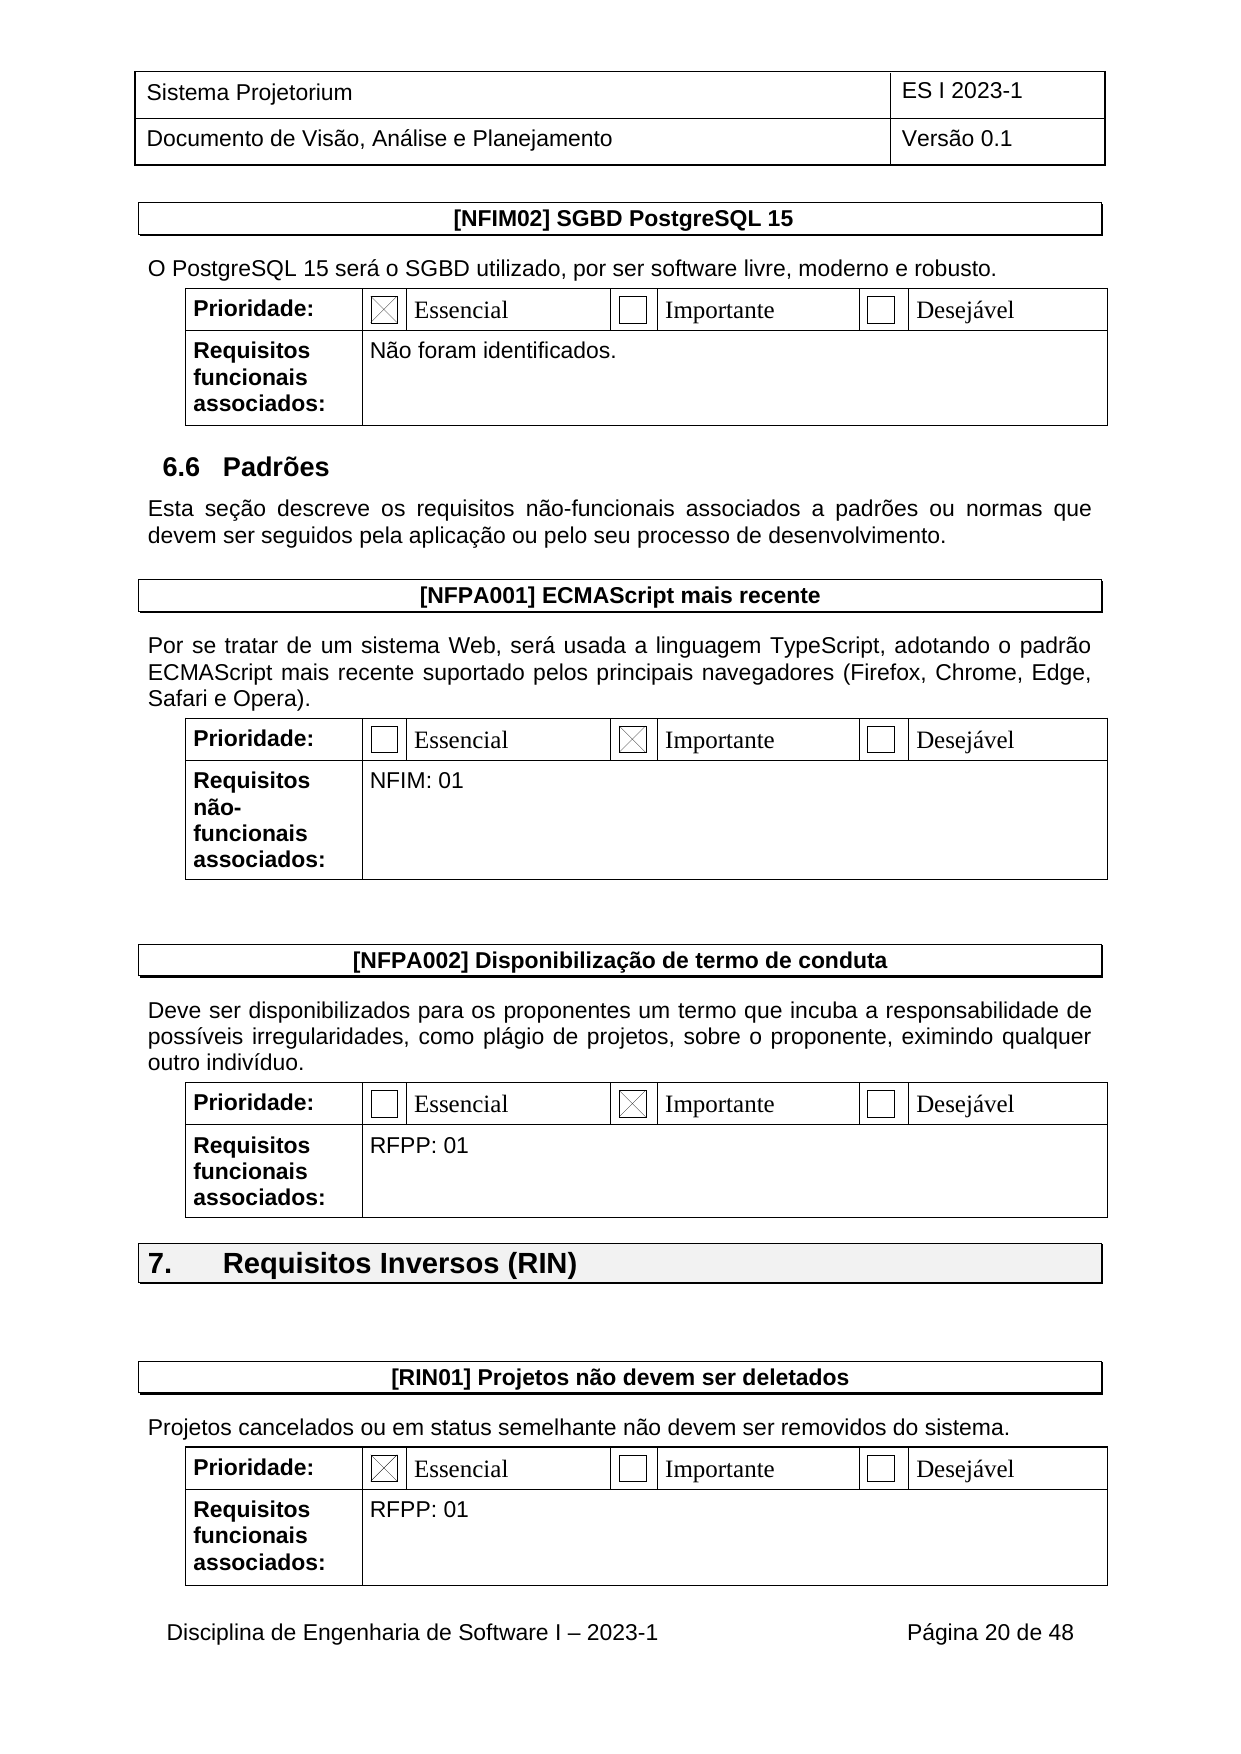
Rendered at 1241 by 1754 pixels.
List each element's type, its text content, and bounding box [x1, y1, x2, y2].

table_header Importante [658, 1448, 859, 1489]
table_header Essencial [407, 719, 610, 760]
table_cell RFPP: 01 [363, 1125, 1107, 1217]
subtitle Padrões [162, 451, 1092, 483]
table_cell Requisitos funcionais associados: [186, 331, 362, 425]
text Projetos cancelados ou em status semelhante não devem ser removidos do sistema. [148, 1414, 1092, 1440]
subtitle Requisitos Inversos (RIN) [139, 1244, 1101, 1282]
table_cell RFPP: 01 [363, 1490, 1107, 1585]
table_cell Requisitos funcionais associados: [186, 1490, 362, 1585]
table_header [611, 719, 657, 760]
table_header Importante [658, 289, 859, 330]
table_header [611, 1448, 657, 1489]
table_header Desejável [909, 1448, 1107, 1489]
table_header [363, 1448, 406, 1489]
table_header Importante [658, 719, 859, 760]
table_header Prioridade: [186, 289, 362, 330]
text [NFPA001] ECMAScript mais recente [139, 580, 1101, 611]
table_header Desejável [909, 289, 1107, 330]
table_header [860, 289, 908, 330]
table_header Desejável [909, 719, 1107, 760]
table_header Prioridade: [186, 1448, 362, 1489]
table_cell NFIM: 01 [363, 761, 1107, 879]
text Deve ser disponibilizados para os proponentes um termo que incuba a responsabilidade de possíveis irregularidades, como plágio de projetos, sobre o proponente, eximindo qualquer outro indivíduo. [148, 997, 1092, 1076]
table_header Prioridade: [186, 1083, 362, 1124]
table_cell Requisitos não-funcionais associados: [186, 761, 362, 879]
table_cell Requisitos funcionais associados: [186, 1125, 362, 1217]
table_header Essencial [407, 1083, 610, 1124]
table_header [611, 1083, 657, 1124]
table_header [860, 1083, 908, 1124]
table_header [363, 289, 406, 330]
table_header Essencial [407, 289, 610, 330]
table_header Importante [658, 1083, 859, 1124]
table_header Prioridade: [186, 719, 362, 760]
table_header Desejável [909, 1083, 1107, 1124]
text [NFPA002] Disponibilização de termo de conduta [139, 945, 1101, 975]
table_header Essencial [407, 1448, 610, 1489]
table_header [363, 719, 406, 760]
table_header [363, 1083, 406, 1124]
table_header [611, 289, 657, 330]
table_header [860, 719, 908, 760]
table_cell Não foram identificados. [363, 331, 1107, 425]
table_header [860, 1448, 908, 1489]
text [RIN01] Projetos não devem ser deletados [139, 1362, 1101, 1392]
text Por se tratar de um sistema Web, será usada a linguagem TypeScript, adotando o padrão ECMAScript mais recente suportado pelos principais navegadores (Firefox, Chrome, Edge, Safari e Opera). [148, 632, 1092, 711]
text O PostgreSQL 15 será o SGBD utilizado, por ser software livre, moderno e robusto. [148, 255, 1092, 282]
text Esta seção descreve os requisitos não-funcionais associados a padrões ou normas que devem ser seguidos pela aplicação ou pelo seu processo de desenvolvimento. [148, 495, 1092, 548]
text [NFIM02] SGBD PostgreSQL 15 [139, 203, 1101, 234]
